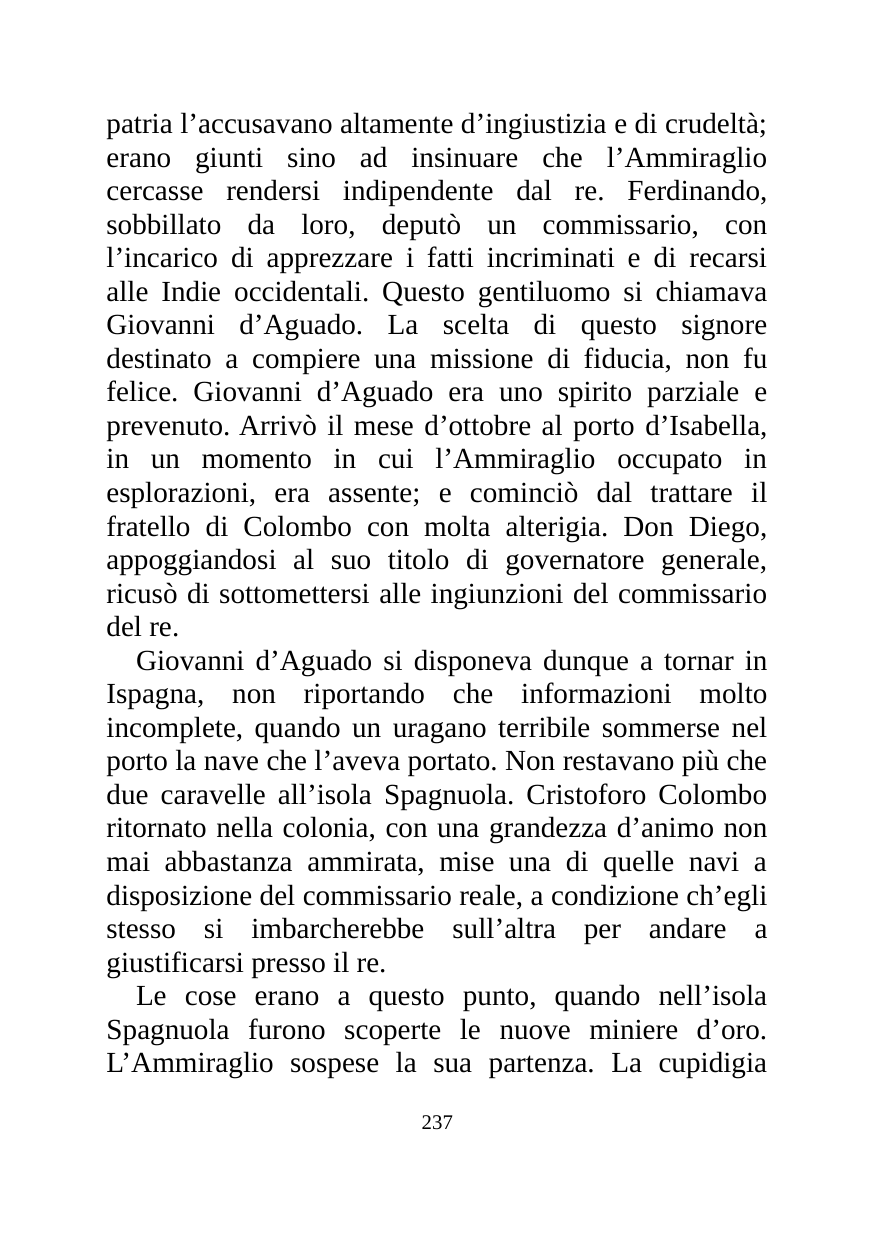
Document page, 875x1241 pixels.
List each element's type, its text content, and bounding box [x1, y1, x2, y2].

text Le cose erano a questo punto, quando nell’isola Spagnuola furono scoperte le nuove miniere d’oro. L’Ammiraglio sospese la sua partenza. La cupidigia [106, 978, 768, 1079]
text Giovanni d’Aguado si disponeva dunque a tornar in Ispagna, non riportando che informazioni molto incomplete, quando un uragano terribile sommerse nel porto la nave che l’aveva portato. Non restavano più che due caravelle all’isola Spagnuola. Cristoforo Colombo ritornato nella colonia, con una grandezza d’animo non mai abbastanza ammirata, mise una di quelle navi a disposizione del commissario reale, a condizione ch’egli stesso si imbarcherebbe sull’altra per andare a giustificarsi presso il re. [106, 643, 768, 978]
text patria l’accusavano altamente d’ingiustizia e di crudeltà; erano giunti sino ad insinuare che l’Ammiraglio cercasse rendersi indipendente dal re. Ferdinando, sobbillato da loro, deputò un commissario, con l’incarico di apprezzare i fatti incriminati e di recarsi alle Indie occidentali. Questo gentiluomo si chiamava Giovanni d’Aguado. La scelta di questo signore destinato a compiere una missione di fiducia, non fu felice. Giovanni d’Aguado era uno spirito parziale e prevenuto. Arrivò il mese d’ottobre al porto d’Isabella, in un momento in cui l’Ammiraglio occupato in esplorazioni, era assente; e cominciò dal trattare il fratello di Colombo con molta alterigia. Don Diego, appoggiandosi al suo titolo di governatore generale, ricusò di sottomettersi alle ingiunzioni del commissario del re. [106, 106, 768, 643]
